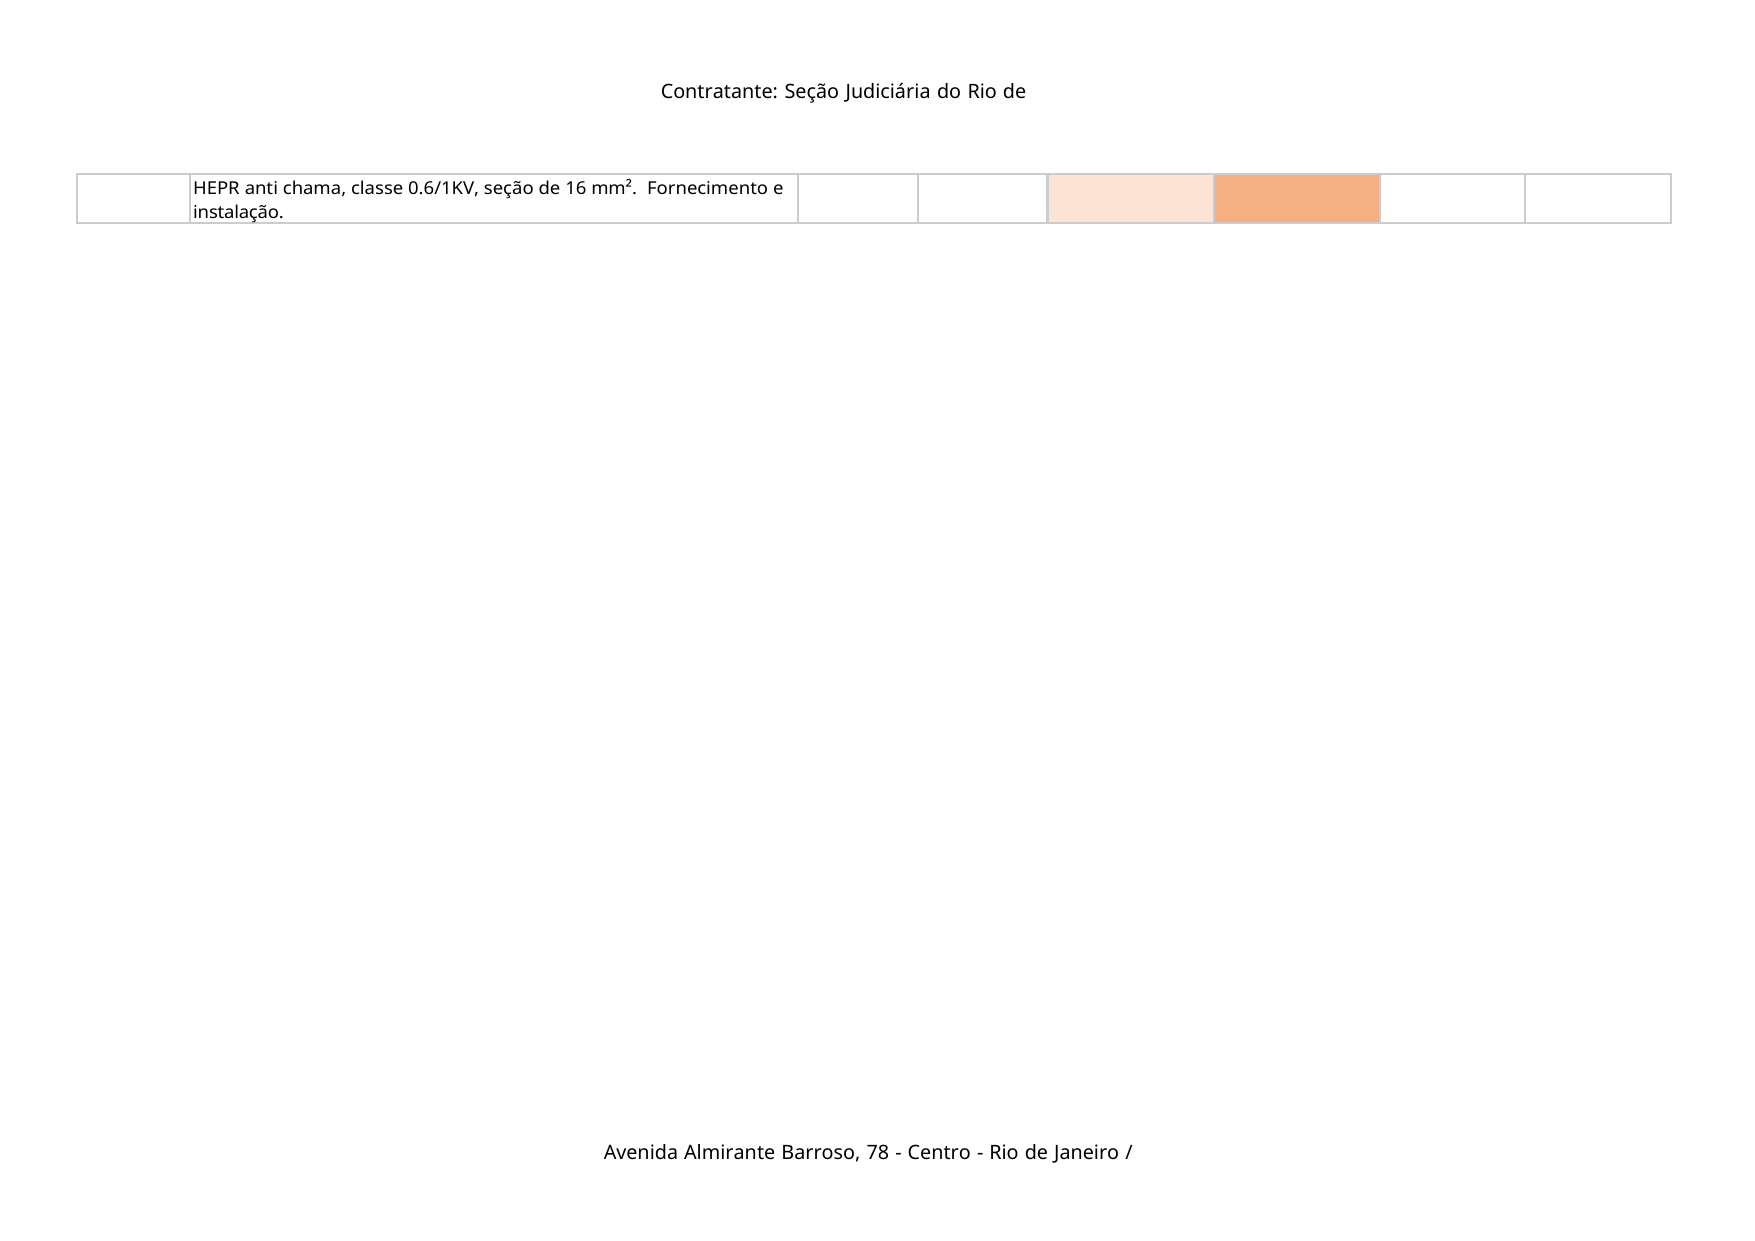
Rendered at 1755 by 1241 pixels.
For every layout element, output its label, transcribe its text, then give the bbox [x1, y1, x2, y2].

table_cell [78, 175, 189, 222]
table_cell [799, 175, 917, 222]
table_cell [1049, 175, 1213, 222]
table_cell [919, 175, 1046, 222]
table_cell [1526, 175, 1670, 222]
table_cell HEPR anti chama, classe 0.6/1KV, seção de 16 mm². Fornecimento e instalação. [191, 175, 797, 222]
table_cell [1381, 175, 1524, 222]
table_cell [1215, 175, 1379, 222]
